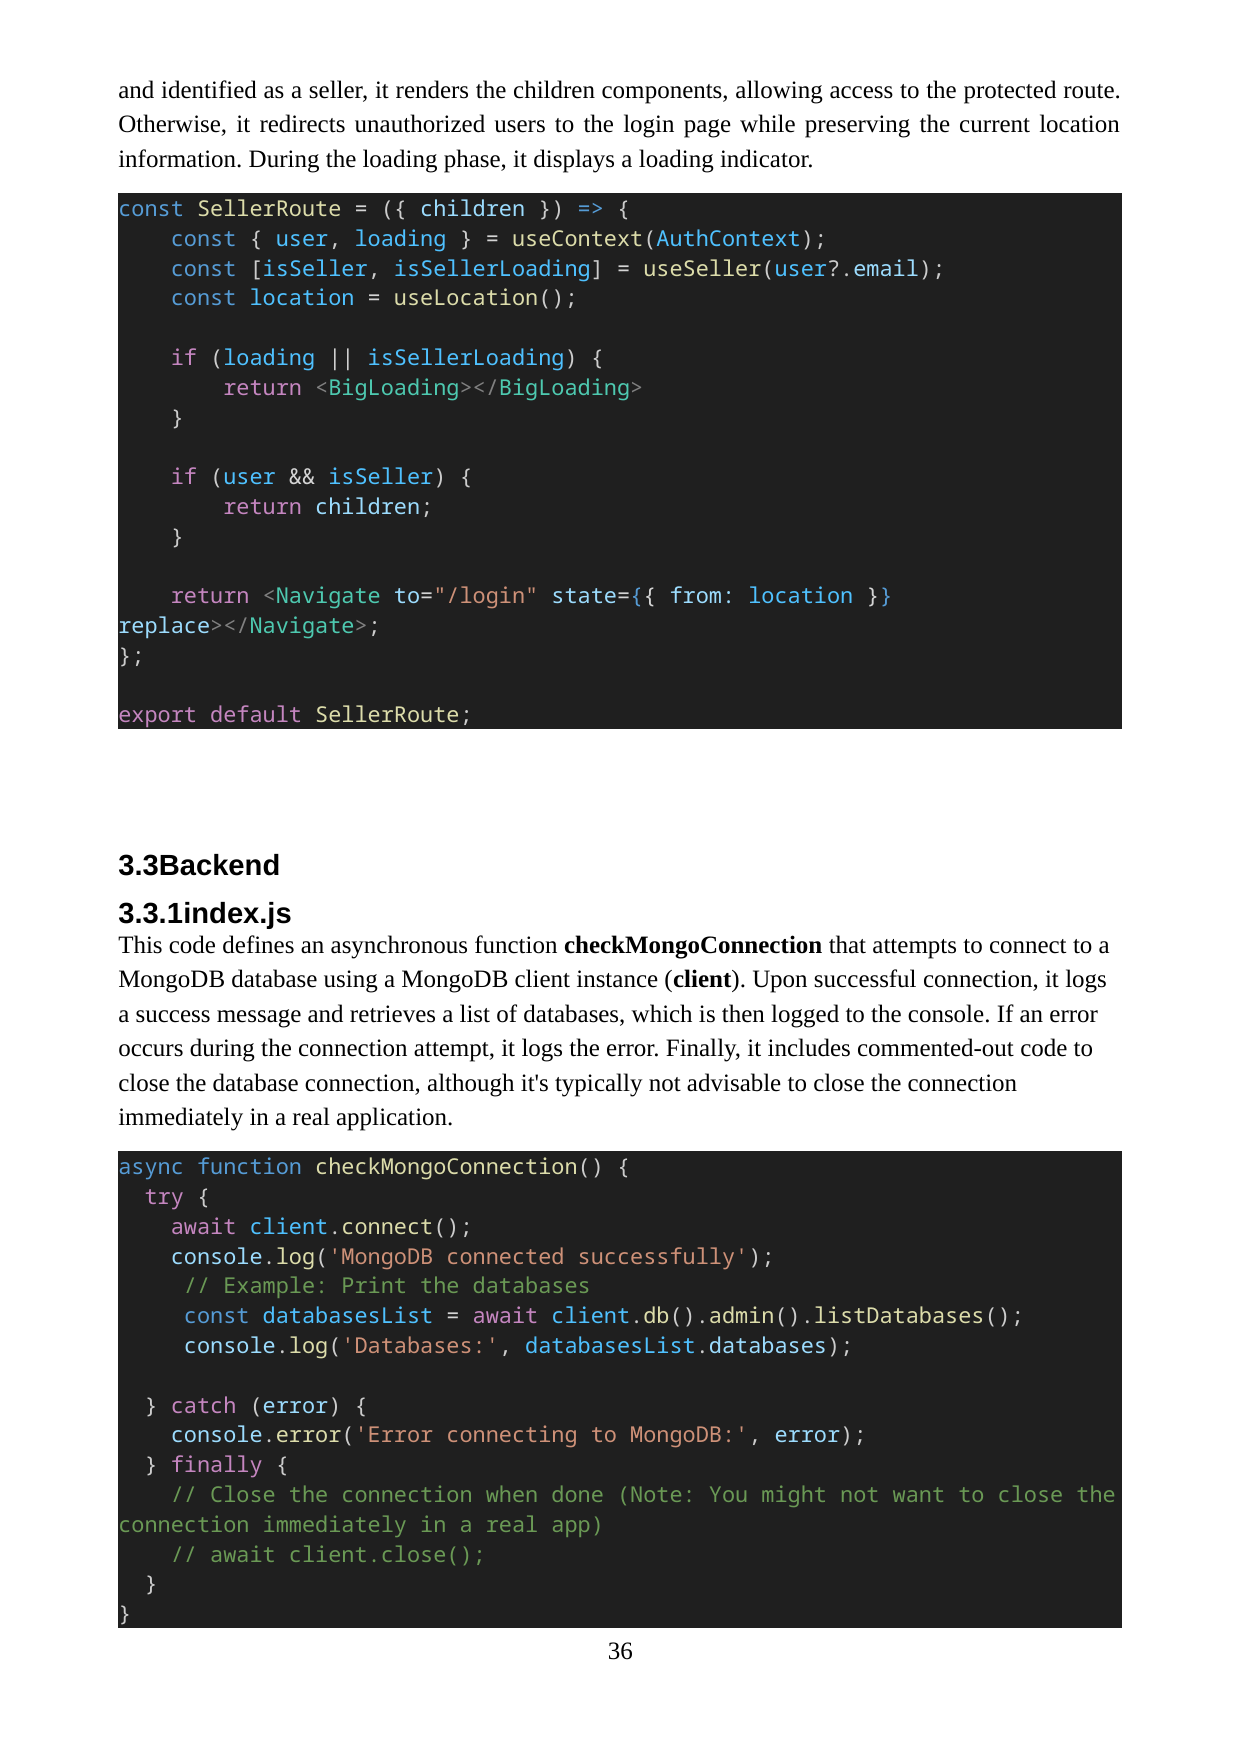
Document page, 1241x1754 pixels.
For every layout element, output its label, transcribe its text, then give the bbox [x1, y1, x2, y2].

text }; [118, 640, 1122, 670]
text } catch (error) { [118, 1390, 1122, 1419]
text } [118, 402, 1122, 431]
text return <Navigate to="/login" state={{ from: location }} replace></Navigate>; [118, 580, 1122, 640]
text return children; [118, 491, 1122, 521]
text } [118, 521, 1122, 551]
text const { user, loading } = useContext(AuthContext); [118, 223, 1122, 253]
text // await client.close(); [118, 1539, 1122, 1568]
text console.log('MongoDB connected successfully'); [118, 1241, 1122, 1271]
subtitle index.js [118, 896, 1122, 930]
text const SellerRoute = ({ children }) => { [118, 193, 1122, 223]
text console.log('Databases:', databasesList.databases); [118, 1330, 1122, 1360]
text // Example: Print the databases [118, 1271, 1122, 1300]
text await client.connect(); [118, 1211, 1122, 1241]
text and identified as a seller, it renders the children components, allowing access to the protected route. Otherwise, it redirects unauthorized users to the login page while preserving the current location information. During the loading phase, it displays a loading indicator. [118, 75, 1122, 173]
text if (user && isSeller) { [118, 461, 1122, 491]
text console.error('Error connecting to MongoDB:', error); [118, 1419, 1122, 1449]
text return <BigLoading></BigLoading> [118, 372, 1122, 402]
text } [118, 1598, 1122, 1628]
text if (loading || isSellerLoading) { [118, 342, 1122, 372]
text const databasesList = await client.db().admin().listDatabases(); [118, 1300, 1122, 1330]
text This code defines an asynchronous function checkMongoConnection that attempts to connect to a MongoDB database using a MongoDB client instance (client). Upon successful connection, it logs a success message and retrieves a list of databases, which is then logged to the console. If an error occurs during the connection attempt, it logs the error. Finally, it includes commented-out code to close the database connection, although it's typically not advisable to close the connection immediately in a real application. [118, 930, 1122, 1131]
text export default SellerRoute; [118, 699, 1122, 729]
text } [118, 1568, 1122, 1598]
subtitle Backend [118, 848, 1122, 882]
text async function checkMongoConnection() { [118, 1151, 1122, 1181]
text const [isSeller, isSellerLoading] = useSeller(user?.email); [118, 253, 1122, 282]
text const location = useLocation(); [118, 282, 1122, 312]
text } finally { [118, 1449, 1122, 1479]
text // Close the connection when done (Note: You might not want to close the connection immediately in a real app) [118, 1479, 1122, 1539]
text try { [118, 1181, 1122, 1211]
